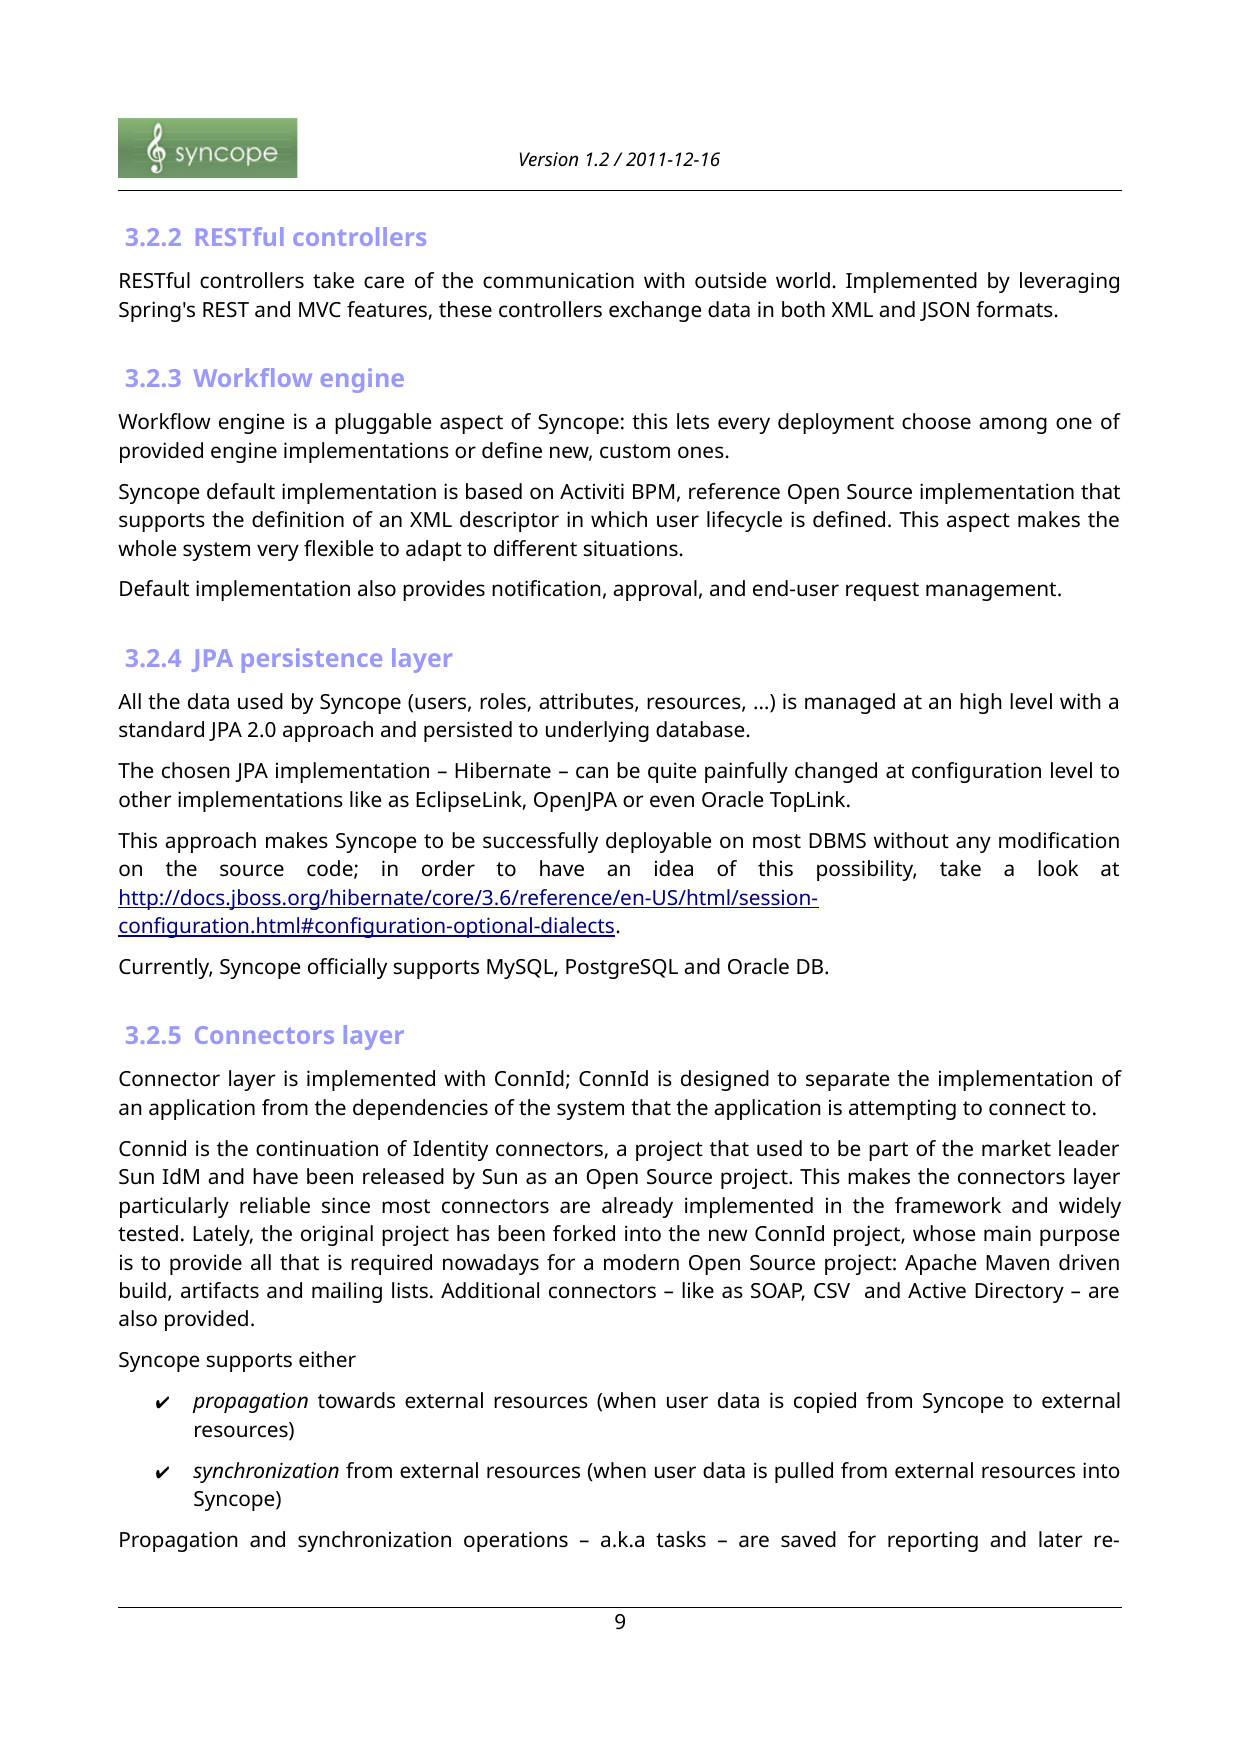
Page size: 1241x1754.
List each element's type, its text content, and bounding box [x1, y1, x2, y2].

subtitle Connectors layer [118, 1018, 1122, 1052]
text The chosen JPA implementation – Hibernate – can be quite painfully changed at configuration level to other implementations like as EclipseLink, OpenJPA or even Oracle TopLink. [118, 756, 1122, 813]
text Propagation and synchronization operations – a.k.a tasks – are saved for reporting and later re- [118, 1525, 1122, 1554]
picture [118, 118, 298, 178]
text Connid is the continuation of Identity connectors, a project that used to be part of the market leader Sun IdM and have been released by Sun as an Open Source project. This makes the connectors layer particularly reliable since most connectors are already implemented in the framework and widely tested. Lately, the original project has been forked into the new ConnId project, whose main purpose is to provide all that is required nowadays for a modern Open Source project: Apache Maven driven build, artifacts and mailing lists. Additional connectors – like as SOAP, CSV and Active Directory – are also provided. [118, 1134, 1122, 1333]
subtitle RESTful controllers [118, 220, 1122, 254]
subtitle Workflow engine [118, 361, 1122, 395]
text Connector layer is implemented with ConnId; ConnId is designed to separate the implementation of an application from the dependencies of the system that the application is attempting to connect to. [118, 1064, 1122, 1121]
subtitle JPA persistence layer [118, 641, 1122, 674]
text Currently, Syncope officially supports MySQL, PostgreSQL and Oracle DB. [118, 952, 1122, 981]
text Default implementation also provides notification, approval, and end-user request management. [118, 574, 1122, 603]
text All the data used by Syncope (users, roles, attributes, resources, …) is managed at an high level with a standard JPA 2.0 approach and persisted to underlying database. [118, 687, 1122, 744]
text RESTful controllers take care of the communication with outside world. Implemented by leveraging Spring's REST and MVC features, these controllers exchange data in both XML and JSON formats. [118, 266, 1122, 323]
list synchronization from external resources (when user data is pulled from external resources into Syncope) [156, 1456, 1122, 1513]
list propagation towards external resources (when user data is copied from Syncope to external resources) [156, 1386, 1122, 1443]
text This approach makes Syncope to be successfully deployable on most DBMS without any modification on the source code; in order to have an idea of this possibility, take a look at http://docs.jboss.org/hibernate/core/3.6/reference/en-US/html/session-configuration.html#configuration-optional-dialects. [118, 826, 1122, 939]
text Syncope supports either [118, 1346, 1122, 1374]
text Syncope default implementation is based on Activiti BPM, reference Open Source implementation that supports the definition of an XML descriptor in which user lifecycle is defined. This aspect makes the whole system very flexible to adapt to different situations. [118, 477, 1122, 562]
text Workflow engine is a pluggable aspect of Syncope: this lets every deployment choose among one of provided engine implementations or define new, custom ones. [118, 407, 1122, 464]
